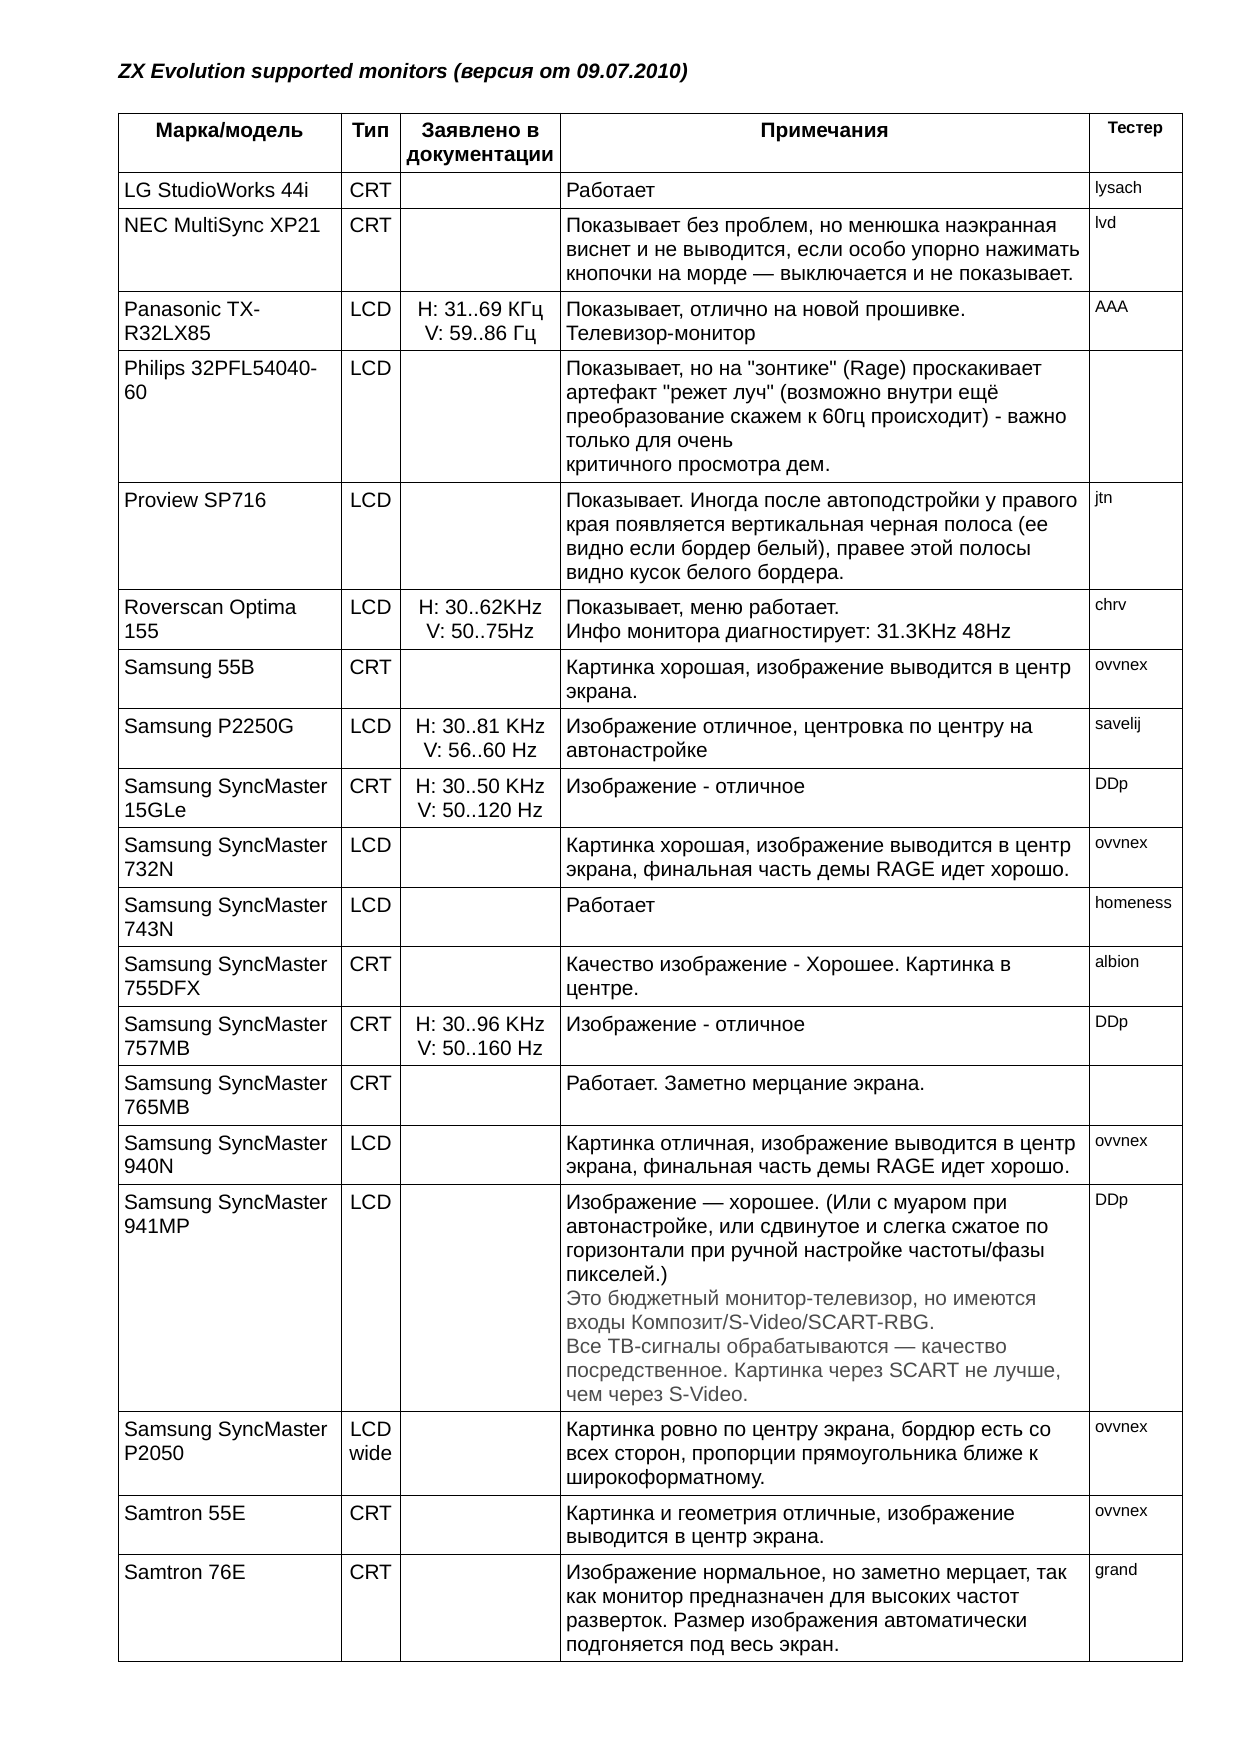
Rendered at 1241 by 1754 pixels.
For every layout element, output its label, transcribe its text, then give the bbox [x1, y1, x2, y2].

table_cell lysach [1090, 173, 1182, 207]
table_cell H: 31..69 КГц V: 59..86 Гц [401, 292, 560, 350]
table_cell Samsung SyncMaster 765MB [119, 1066, 341, 1124]
table_cell Philips 32PFL54040-60 [119, 351, 341, 482]
table_cell CRT [342, 1007, 400, 1065]
table_cell Показывает без проблем, но менюшка наэкранная виснет и не выводится, если особо упорно нажимать кнопочки на морде — выключается и не показывает. [561, 209, 1089, 291]
table_cell CRT [342, 1496, 400, 1554]
table_cell Samsung SyncMaster 755DFX [119, 947, 341, 1006]
table_cell H: 30..62KHz V: 50..75Hz [401, 590, 560, 649]
table_cell [401, 947, 560, 1006]
table_cell AAA [1090, 292, 1182, 350]
table_cell savelij [1090, 709, 1182, 768]
table_cell ovvnex [1090, 828, 1182, 887]
table_cell [401, 209, 560, 291]
table_cell LCD [342, 1185, 400, 1411]
table_cell LCD [342, 292, 400, 350]
table_cell LCD [342, 828, 400, 887]
table_cell LCD [342, 1126, 400, 1184]
table_cell H: 30..96 KHz V: 50..160 Hz [401, 1007, 560, 1065]
table_cell Работает [561, 888, 1089, 946]
table_cell Картинка и геометрия отличные, изображение выводится в центр экрана. [561, 1496, 1089, 1554]
table_header Марка/модель [119, 114, 341, 172]
table_cell [401, 1412, 560, 1494]
table_cell chrv [1090, 590, 1182, 649]
table_cell Samsung SyncMaster 941MP [119, 1185, 341, 1411]
table_cell Samsung SyncMaster 15GLe [119, 769, 341, 827]
table_cell Изображение отличное, центровка по центру на автонастройке [561, 709, 1089, 768]
table_cell CRT [342, 947, 400, 1006]
table_cell CRT [342, 650, 400, 708]
table_cell Samsung SyncMaster 757MB [119, 1007, 341, 1065]
table_cell grand [1090, 1555, 1182, 1661]
table_cell CRT [342, 173, 400, 207]
table_cell DDp [1090, 1007, 1182, 1065]
table_cell jtn [1090, 483, 1182, 589]
table_cell Samsung 55B [119, 650, 341, 708]
table_cell CRT [342, 209, 400, 291]
table_cell Samsung SyncMaster 743N [119, 888, 341, 946]
table_cell [401, 828, 560, 887]
table_cell Показывает, меню работает. Инфо монитора диагностирует: 31.3KHz 48Hz [561, 590, 1089, 649]
table_cell LG StudioWorks 44i [119, 173, 341, 207]
table_header Примечания [561, 114, 1089, 172]
table_cell Samsung SyncMaster 940N [119, 1126, 341, 1184]
table_cell Panasonic TX-R32LX85 [119, 292, 341, 350]
table_cell Изображение нормальное, но заметно мерцает, так как монитор предназначен для высоких частот разверток. Размер изображения автоматически подгоняется под весь экран. [561, 1555, 1089, 1661]
table_cell [401, 351, 560, 482]
table_cell [401, 1185, 560, 1411]
table_cell [401, 173, 560, 207]
table_cell Изображение — хорошее. (Или с муаром при автонастройке, или сдвинутое и слегка сжатое по горизонтали при ручной настройке частоты/фазы пикселей.) Это бюджетный монитор-телевизор, но имеются входы Композит/S-Video/SCART-RBG. Все ТВ-сигналы обрабатываются — качество посредственное. Картинка через SCART не лучше, чем через S-Video. [561, 1185, 1089, 1411]
table_cell LCD [342, 351, 400, 482]
table_cell [401, 888, 560, 946]
table_cell Roverscan Optima 155 [119, 590, 341, 649]
table_cell LCD [342, 590, 400, 649]
table_cell CRT [342, 1066, 400, 1124]
table_cell CRT [342, 1555, 400, 1661]
table_cell LCD [342, 888, 400, 946]
table_cell Картинка хорошая, изображение выводится в центр экрана. [561, 650, 1089, 708]
table_cell [1090, 1066, 1182, 1124]
table_cell Samsung SyncMaster P2050 [119, 1412, 341, 1494]
table_cell Samsung P2250G [119, 709, 341, 768]
table_cell Работает [561, 173, 1089, 207]
table_cell [401, 1496, 560, 1554]
table_cell Картинка отличная, изображение выводится в центр экрана, финальная часть демы RAGE идет хорошо. [561, 1126, 1089, 1184]
table_cell H: 30..81 KHz V: 56..60 Hz [401, 709, 560, 768]
table_cell [401, 650, 560, 708]
table_cell albion [1090, 947, 1182, 1006]
table_cell [401, 483, 560, 589]
table_cell ovvnex [1090, 1496, 1182, 1554]
table_cell Samsung SyncMaster 732N [119, 828, 341, 887]
table_cell ovvnex [1090, 650, 1182, 708]
table_cell CRT [342, 769, 400, 827]
table_cell ovvnex [1090, 1412, 1182, 1494]
table_cell Картинка ровно по центру экрана, бордюр есть со всех сторон, пропорции прямоугольника ближе к широкоформатному. [561, 1412, 1089, 1494]
table_cell homeness [1090, 888, 1182, 946]
table_cell Samtron 55E [119, 1496, 341, 1554]
table_cell Изображение - отличное [561, 769, 1089, 827]
table_cell Изображение - отличное [561, 1007, 1089, 1065]
table_cell [401, 1555, 560, 1661]
table_cell LCD [342, 483, 400, 589]
table_cell Качество изображение - Хорошее. Картинка в центре. [561, 947, 1089, 1006]
table_header Тип [342, 114, 400, 172]
table_header Тестер [1090, 114, 1182, 172]
table_cell H: 30..50 KHz V: 50..120 Hz [401, 769, 560, 827]
table_cell Работает. Заметно мерцание экрана. [561, 1066, 1089, 1124]
table_cell DDp [1090, 769, 1182, 827]
table_cell [401, 1126, 560, 1184]
table_cell Proview SP716 [119, 483, 341, 589]
table_cell [1090, 351, 1182, 482]
table_cell DDp [1090, 1185, 1182, 1411]
table_cell Показывает. Иногда после автоподстройки у правого края появляется вертикальная черная полоса (ее видно если бордер белый), правее этой полосы видно кусок белого бордера. [561, 483, 1089, 589]
table_cell LCD [342, 709, 400, 768]
table_cell lvd [1090, 209, 1182, 291]
table_header Заявлено в документации [401, 114, 560, 172]
table_cell Samtron 76E [119, 1555, 341, 1661]
table_cell Показывает, отлично на новой прошивке. Телевизор-монитор [561, 292, 1089, 350]
table_cell Картинка хорошая, изображение выводится в центр экрана, финальная часть демы RAGE идет хорошо. [561, 828, 1089, 887]
table_cell LCD wide [342, 1412, 400, 1494]
table_cell Показывает, но на "зонтике" (Rage) проскакивает артефакт "режет луч" (возможно внутри ещё преобразование скажем к 60гц происходит) - важно только для очень критичного просмотра дем. [561, 351, 1089, 482]
table_cell [401, 1066, 560, 1124]
table_cell ovvnex [1090, 1126, 1182, 1184]
table_cell NEC MultiSync XP21 [119, 209, 341, 291]
